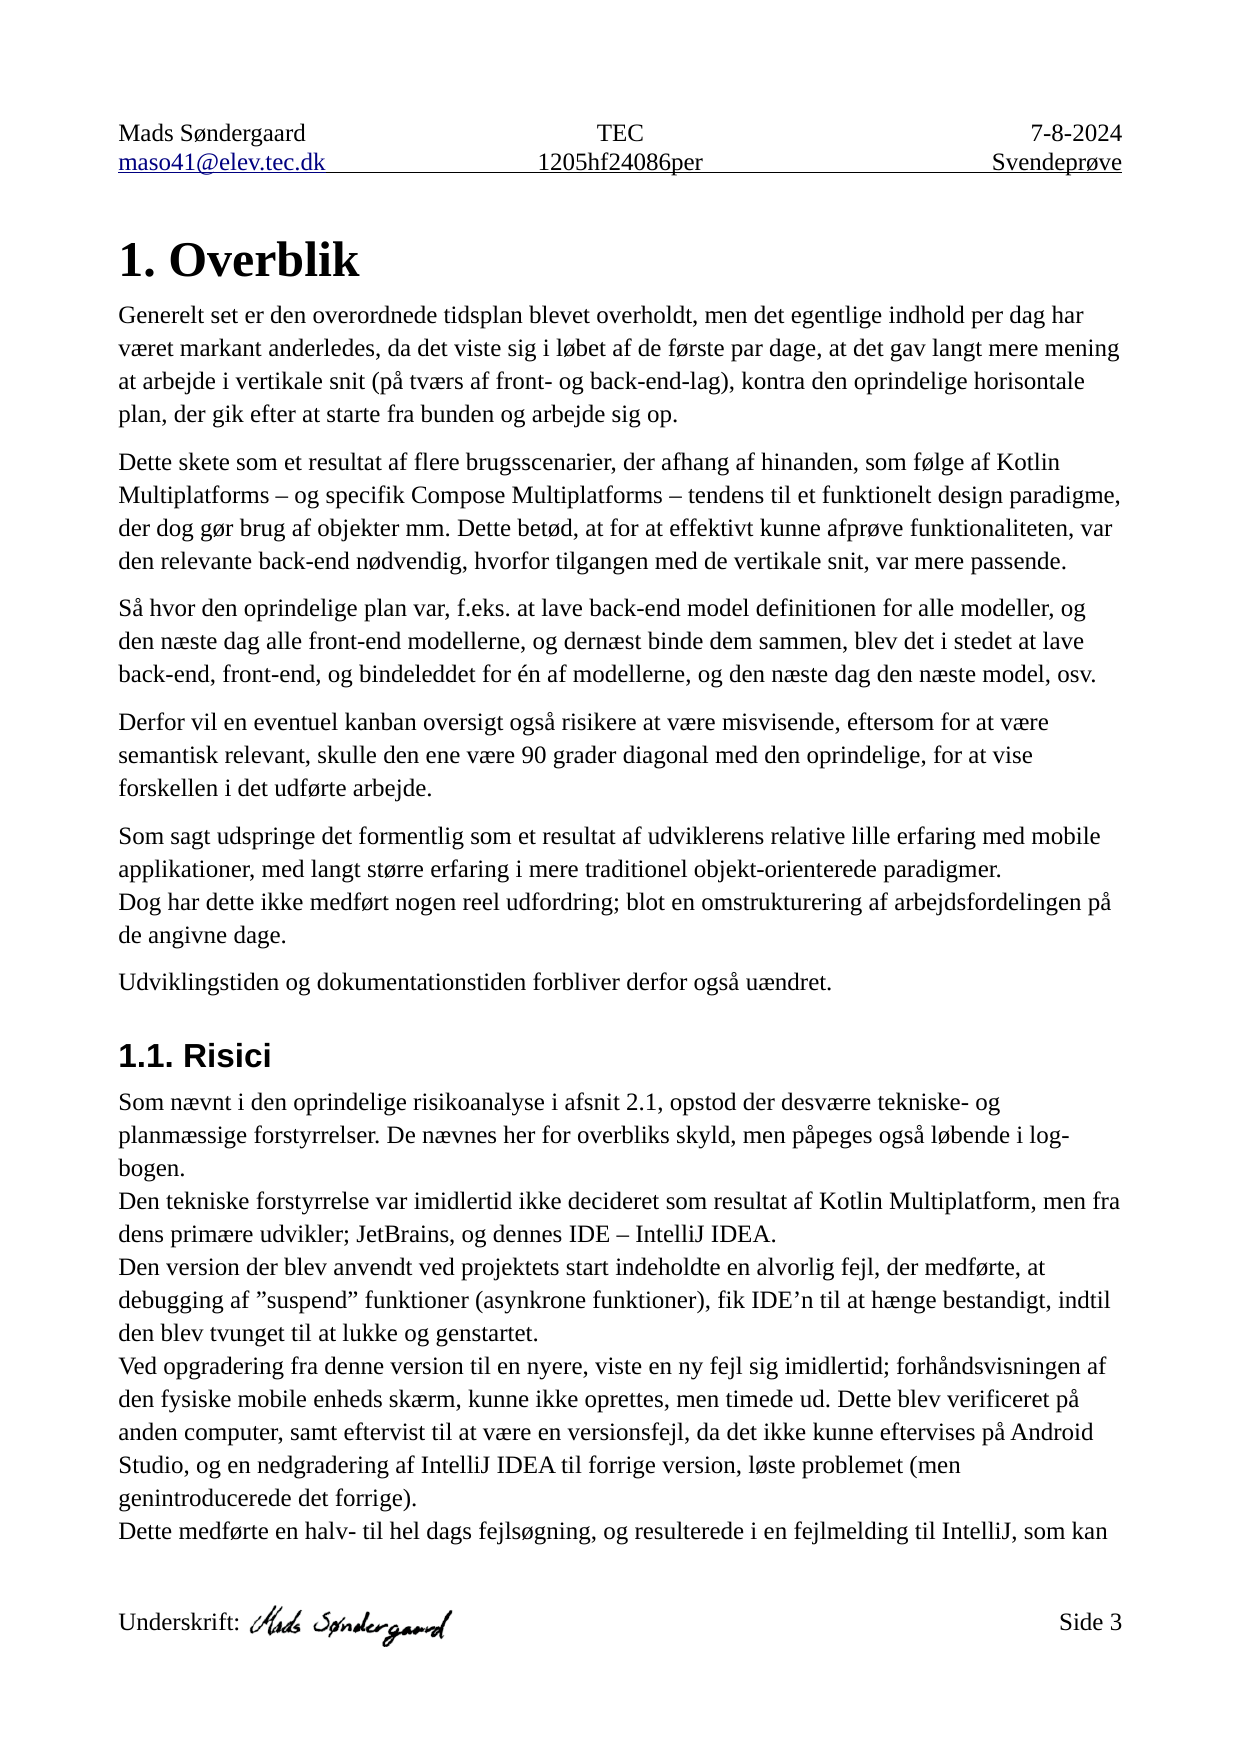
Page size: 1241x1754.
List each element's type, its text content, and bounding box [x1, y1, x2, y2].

subtitle 1. Overblik [118, 230, 1122, 288]
picture [244, 1600, 458, 1647]
text Derfor vil en eventuel kanban oversigt også risikere at være misvisende, eftersom for at være semantisk relevant, skulle den ene være 90 grader diagonal med den oprindelige, for at vise forskellen i det udførte arbejde. [118, 707, 1122, 802]
text Som nævnt i den oprindelige risikoanalyse i afsnit 2.1, opstod der desværre tekniske- og planmæssige forstyrrelser. De nævnes her for overbliks skyld, men påpeges også løbende i log-bogen. Den tekniske forstyrrelse var imidlertid ikke decideret som resultat af Kotlin Multiplatform, men fra dens primære udvikler; JetBrains, og dennes IDE – IntelliJ IDEA. Den version der blev anvendt ved projektets start indeholdte en alvorlig fejl, der medførte, at debugging af ”suspend” funktioner (asynkrone funktioner), fik IDE’n til at hænge bestandigt, indtil den blev tvunget til at lukke og genstartet. Ved opgradering fra denne version til en nyere, viste en ny fejl sig imidlertid; forhåndsvisningen af den fysiske mobile enheds skærm, kunne ikke oprettes, men timede ud. Dette blev verificeret på anden computer, samt eftervist til at være en versionsfejl, da det ikke kunne eftervises på Android Studio, og en nedgradering af IntelliJ IDEA til forrige version, løste problemet (men genintroducerede det forrige). Dette medførte en halv- til hel dags fejlsøgning, og resulterede i en fejlmelding til IntelliJ, som kan [118, 1087, 1122, 1545]
text Som sagt udspringe det formentlig som et resultat af udviklerens relative lille erfaring med mobile applikationer, med langt større erfaring i mere traditionel objekt-orienterede paradigmer. Dog har dette ikke medført nogen reel udfordring; blot en omstrukturering af arbejdsfordelingen på de angivne dage. [118, 821, 1122, 948]
text Generelt set er den overordnede tidsplan blevet overholdt, men det egentlige indhold per dag har været markant anderledes, da det viste sig i løbet af de første par dage, at det gav langt mere mening at arbejde i vertikale snit (på tværs af front- og back-end-lag), kontra den oprindelige horisontale plan, der gik efter at starte fra bunden og arbejde sig op. [118, 300, 1122, 428]
text Dette skete som et resultat af flere brugsscenarier, der afhang af hinanden, som følge af Kotlin Multiplatforms – og specifik Compose Multiplatforms – tendens til et funktionelt design paradigme, der dog gør brug af objekter mm. Dette betød, at for at effektivt kunne afprøve funktionaliteten, var den relevante back-end nødvendig, hvorfor tilgangen med de vertikale snit, var mere passende. [118, 447, 1122, 574]
subtitle 1.1. Risici [118, 1036, 1122, 1074]
text Så hvor den oprindelige plan var, f.eks. at lave back-end model definitionen for alle modeller, og den næste dag alle front-end modellerne, og dernæst binde dem sammen, blev det i stedet at lave back-end, front-end, og bindeleddet for én af modellerne, og den næste dag den næste model, osv. [118, 593, 1122, 688]
text Udviklingstiden og dokumentationstiden forbliver derfor også uændret. [118, 967, 1122, 996]
